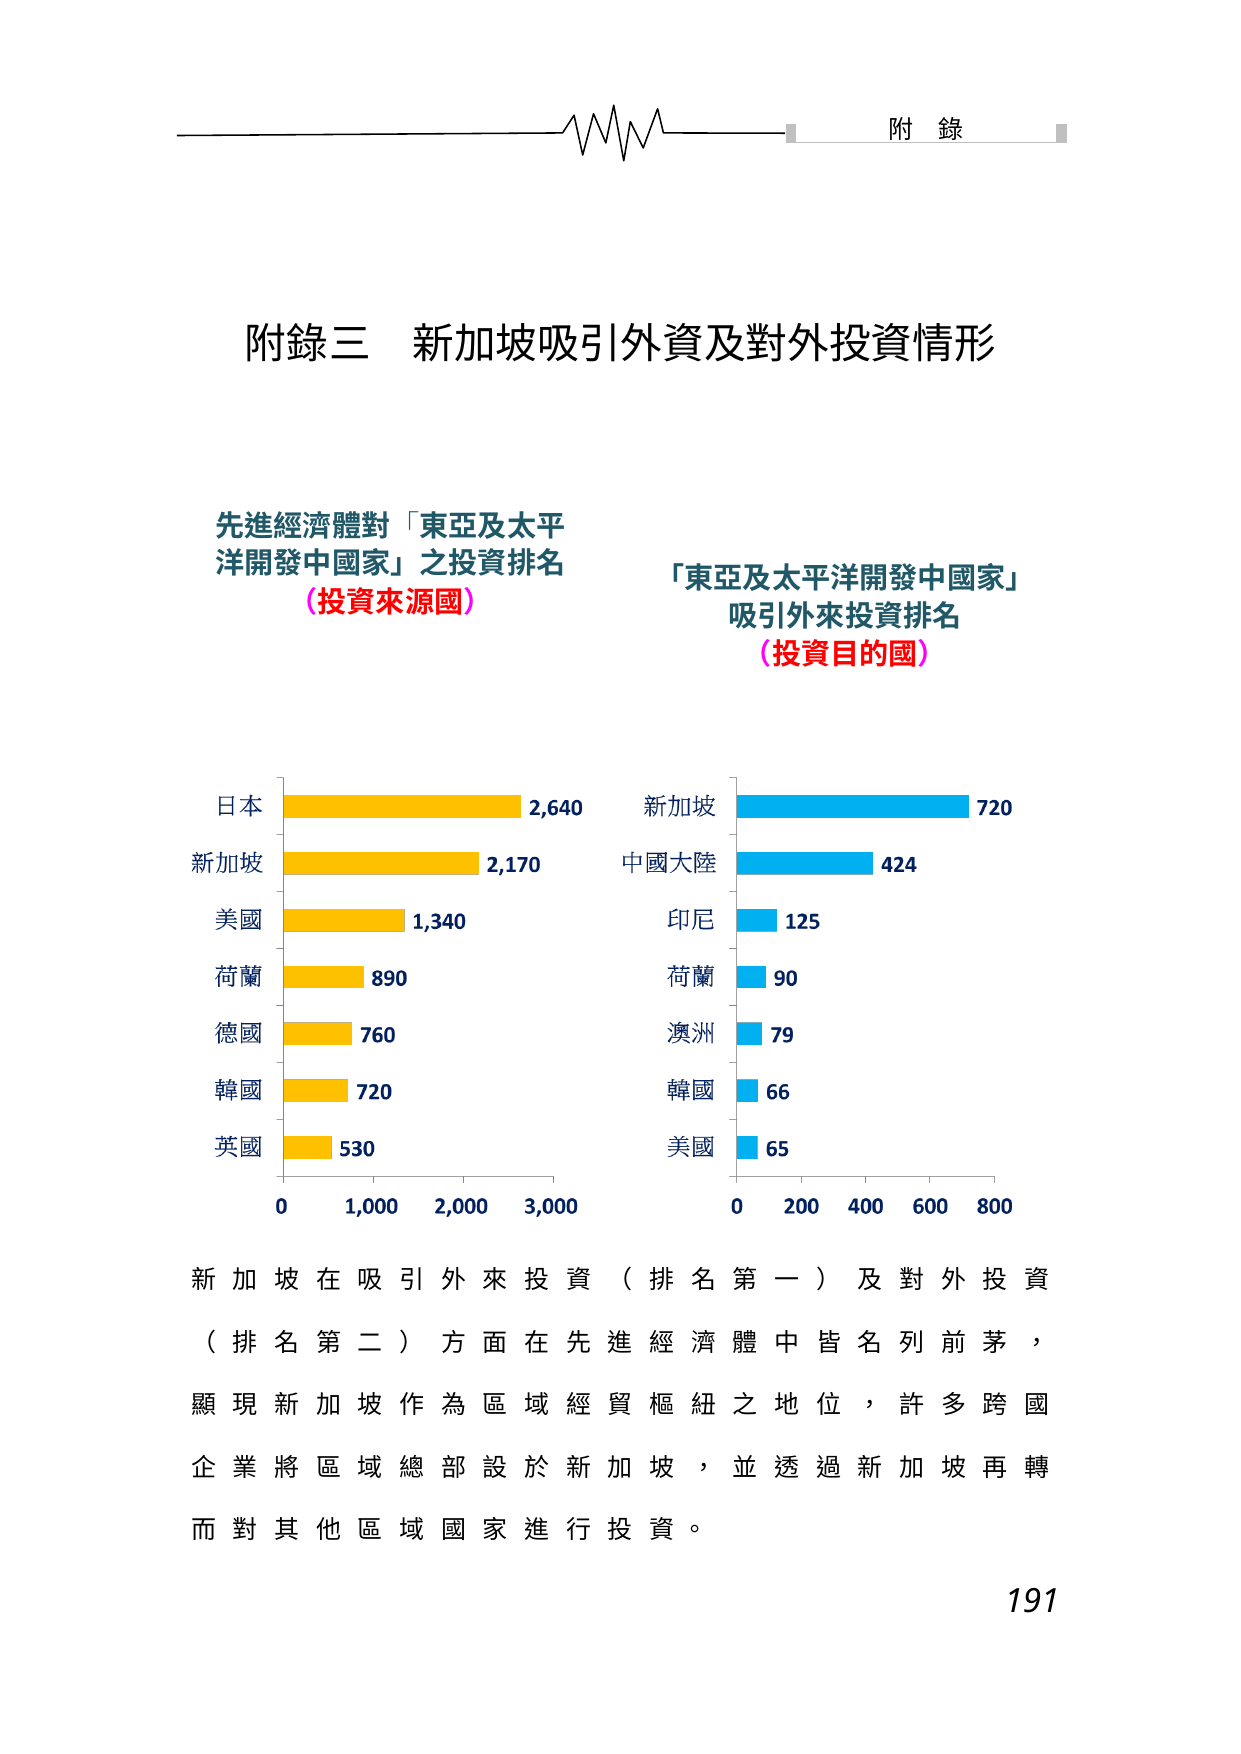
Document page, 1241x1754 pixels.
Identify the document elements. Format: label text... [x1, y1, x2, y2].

text 附錄三 新加坡吸引外資及對外投資情形 [183, 299, 1058, 361]
picture [184, 767, 1072, 1226]
text 新加坡在吸引外來投資（排名第一）及對外投資（排名第二）方面在先進經濟體中皆名列前茅，顯現新加坡作為區域經貿樞紐之地位，許多跨國企業將區域總部設於新加坡，並透過新加坡再轉而對其他區域國家進行投資。 [183, 1236, 1058, 1549]
